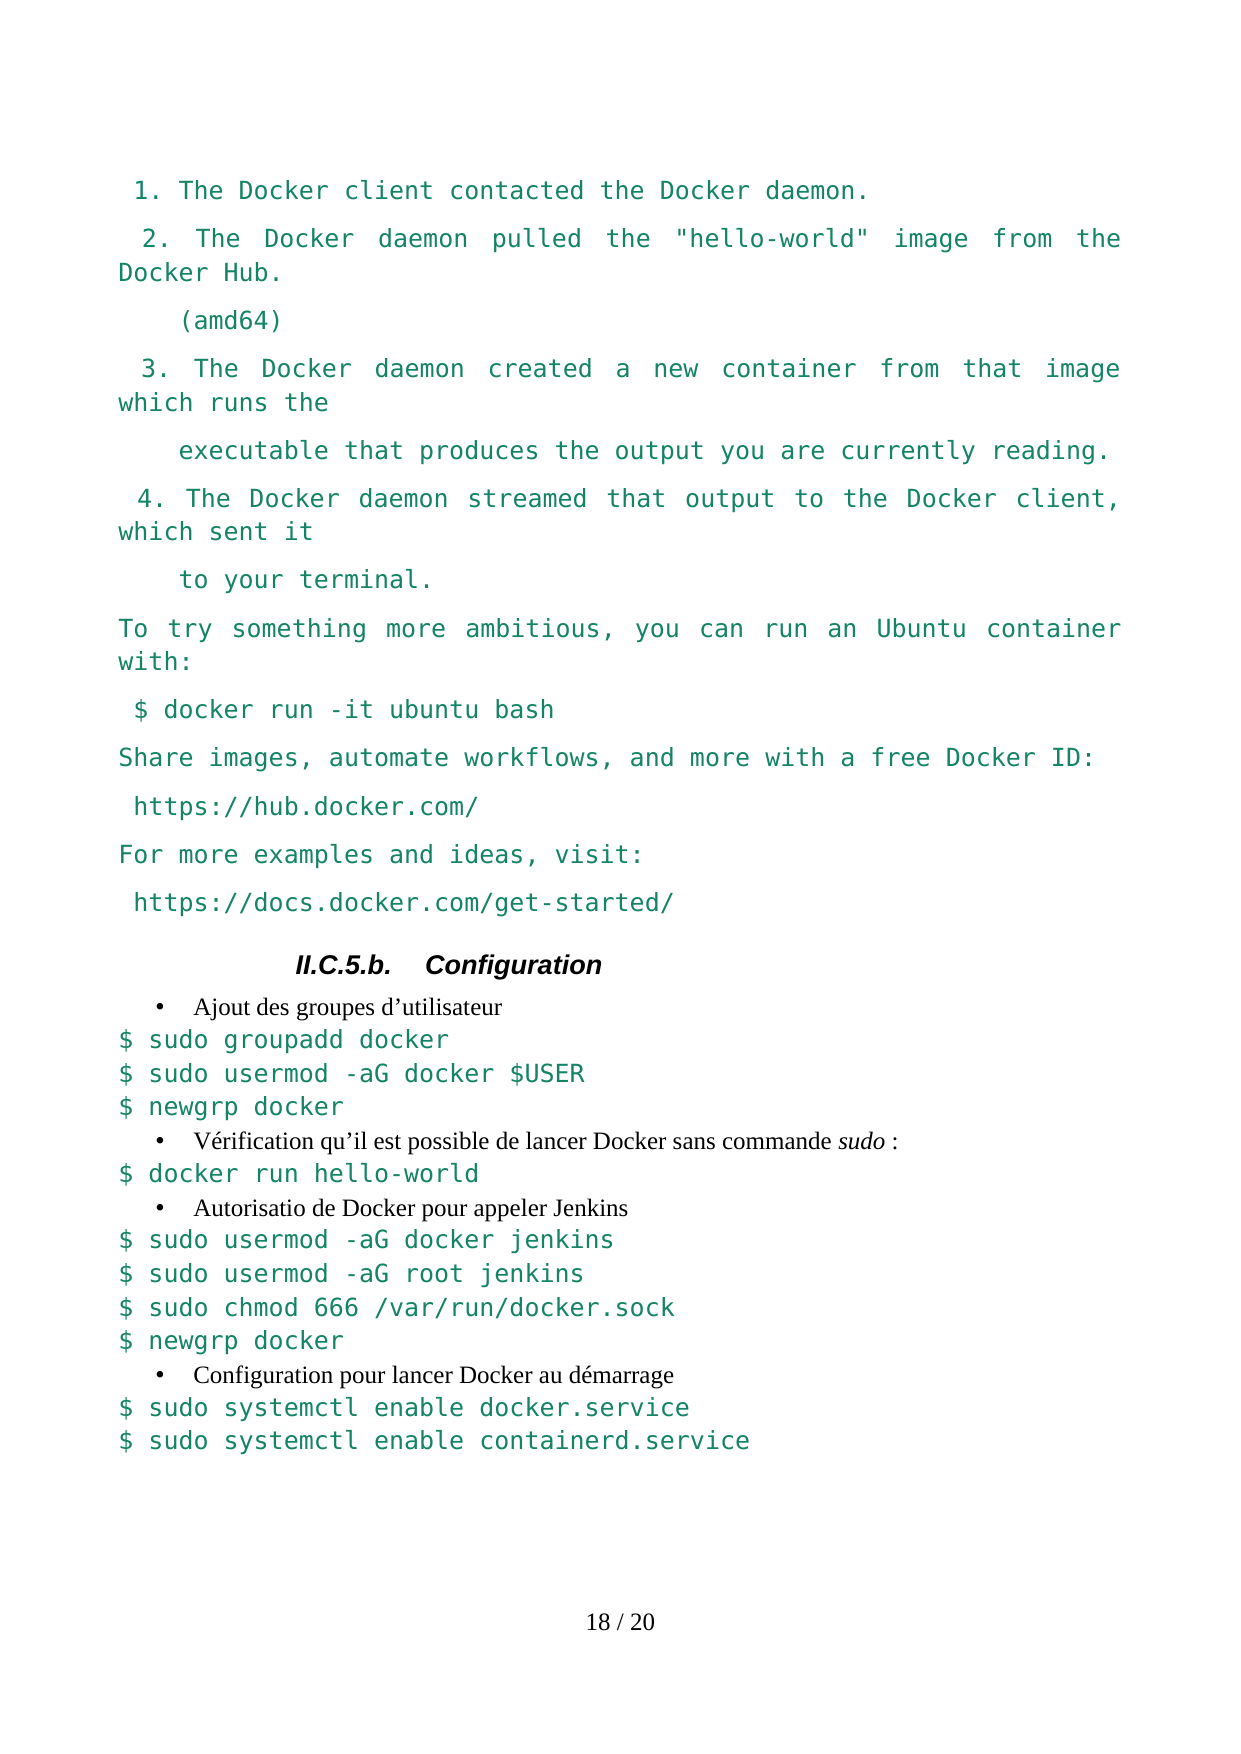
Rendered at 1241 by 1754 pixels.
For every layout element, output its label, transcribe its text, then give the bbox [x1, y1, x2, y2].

text $ sudo usermod -aG root jenkins [118, 1259, 1122, 1288]
text $ sudo usermod -aG docker $USER [118, 1059, 1122, 1088]
list Configuration pour lancer Docker au démarrage [156, 1360, 1122, 1388]
text https://hub.docker.com/ [118, 792, 1122, 821]
text For more examples and ideas, visit: [118, 840, 1122, 869]
text Share images, automate workflows, and more with a free Docker ID: [118, 744, 1122, 773]
list Autorisatio de Docker pour appeler Jenkins [156, 1193, 1122, 1221]
list Vérification qu’il est possible de lancer Docker sans commande sudo : [156, 1126, 1122, 1155]
text executable that produces the output you are currently reading. [118, 436, 1122, 465]
text To try something more ambitious, you can run an Ubuntu container with: [118, 614, 1122, 677]
text 4. The Docker daemon streamed that output to the Docker client, which sent it [118, 484, 1122, 547]
text $ sudo groupadd docker [118, 1025, 1122, 1054]
text $ sudo systemctl enable docker.service [118, 1393, 1122, 1422]
text $ newgrp docker [118, 1326, 1122, 1355]
text $ sudo systemctl enable containerd.service [118, 1426, 1122, 1456]
text $ docker run hello-world [118, 1159, 1122, 1188]
text to your terminal. [118, 566, 1122, 595]
text $ sudo usermod -aG docker jenkins [118, 1226, 1122, 1255]
text (amd64) [118, 306, 1122, 335]
text https://docs.docker.com/get-started/ [118, 888, 1122, 917]
text 2. The Docker daemon pulled the "hello-world" image from the Docker Hub. [118, 224, 1122, 287]
text 3. The Docker daemon created a new container from that image which runs the [118, 354, 1122, 417]
subtitle Configuration [118, 949, 1122, 980]
text $ docker run -it ubuntu bash [118, 696, 1122, 725]
list Ajout des groupes d’utilisateur [156, 992, 1122, 1021]
text $ sudo chmod 666 /var/run/docker.sock [118, 1293, 1122, 1322]
text $ newgrp docker [118, 1092, 1122, 1122]
text 1. The Docker client contacted the Docker daemon. [118, 176, 1122, 206]
